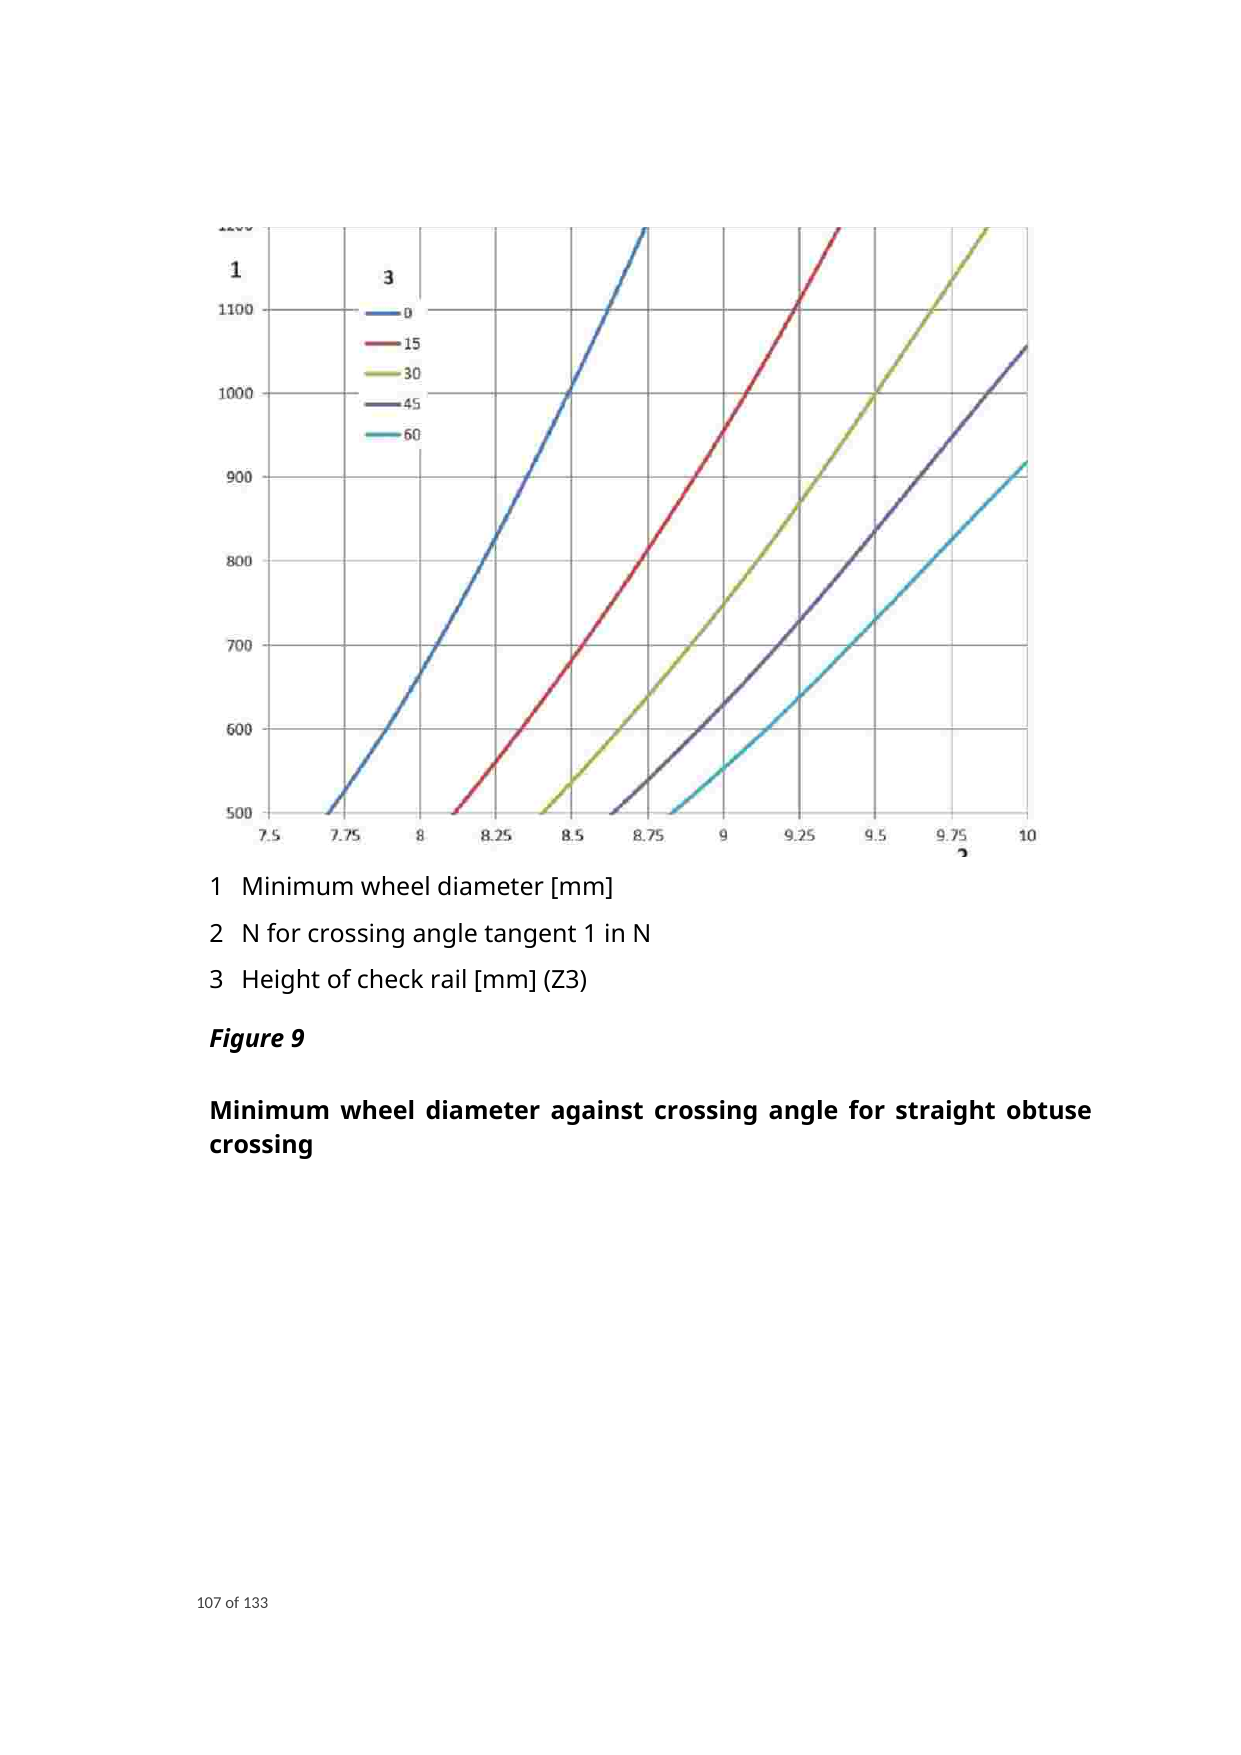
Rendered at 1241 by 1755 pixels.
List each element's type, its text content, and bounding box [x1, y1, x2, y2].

text 3 Height of check rail [mm] (Z3) [209, 962, 1093, 996]
text Minimum wheel diameter against crossing angle for straight obtuse crossing [209, 1093, 1093, 1161]
text 2 N for crossing angle tangent 1 in N [209, 915, 1093, 949]
text 1 Minimum wheel diameter [mm] [209, 869, 1093, 903]
text Figure 9 [209, 1021, 1093, 1055]
